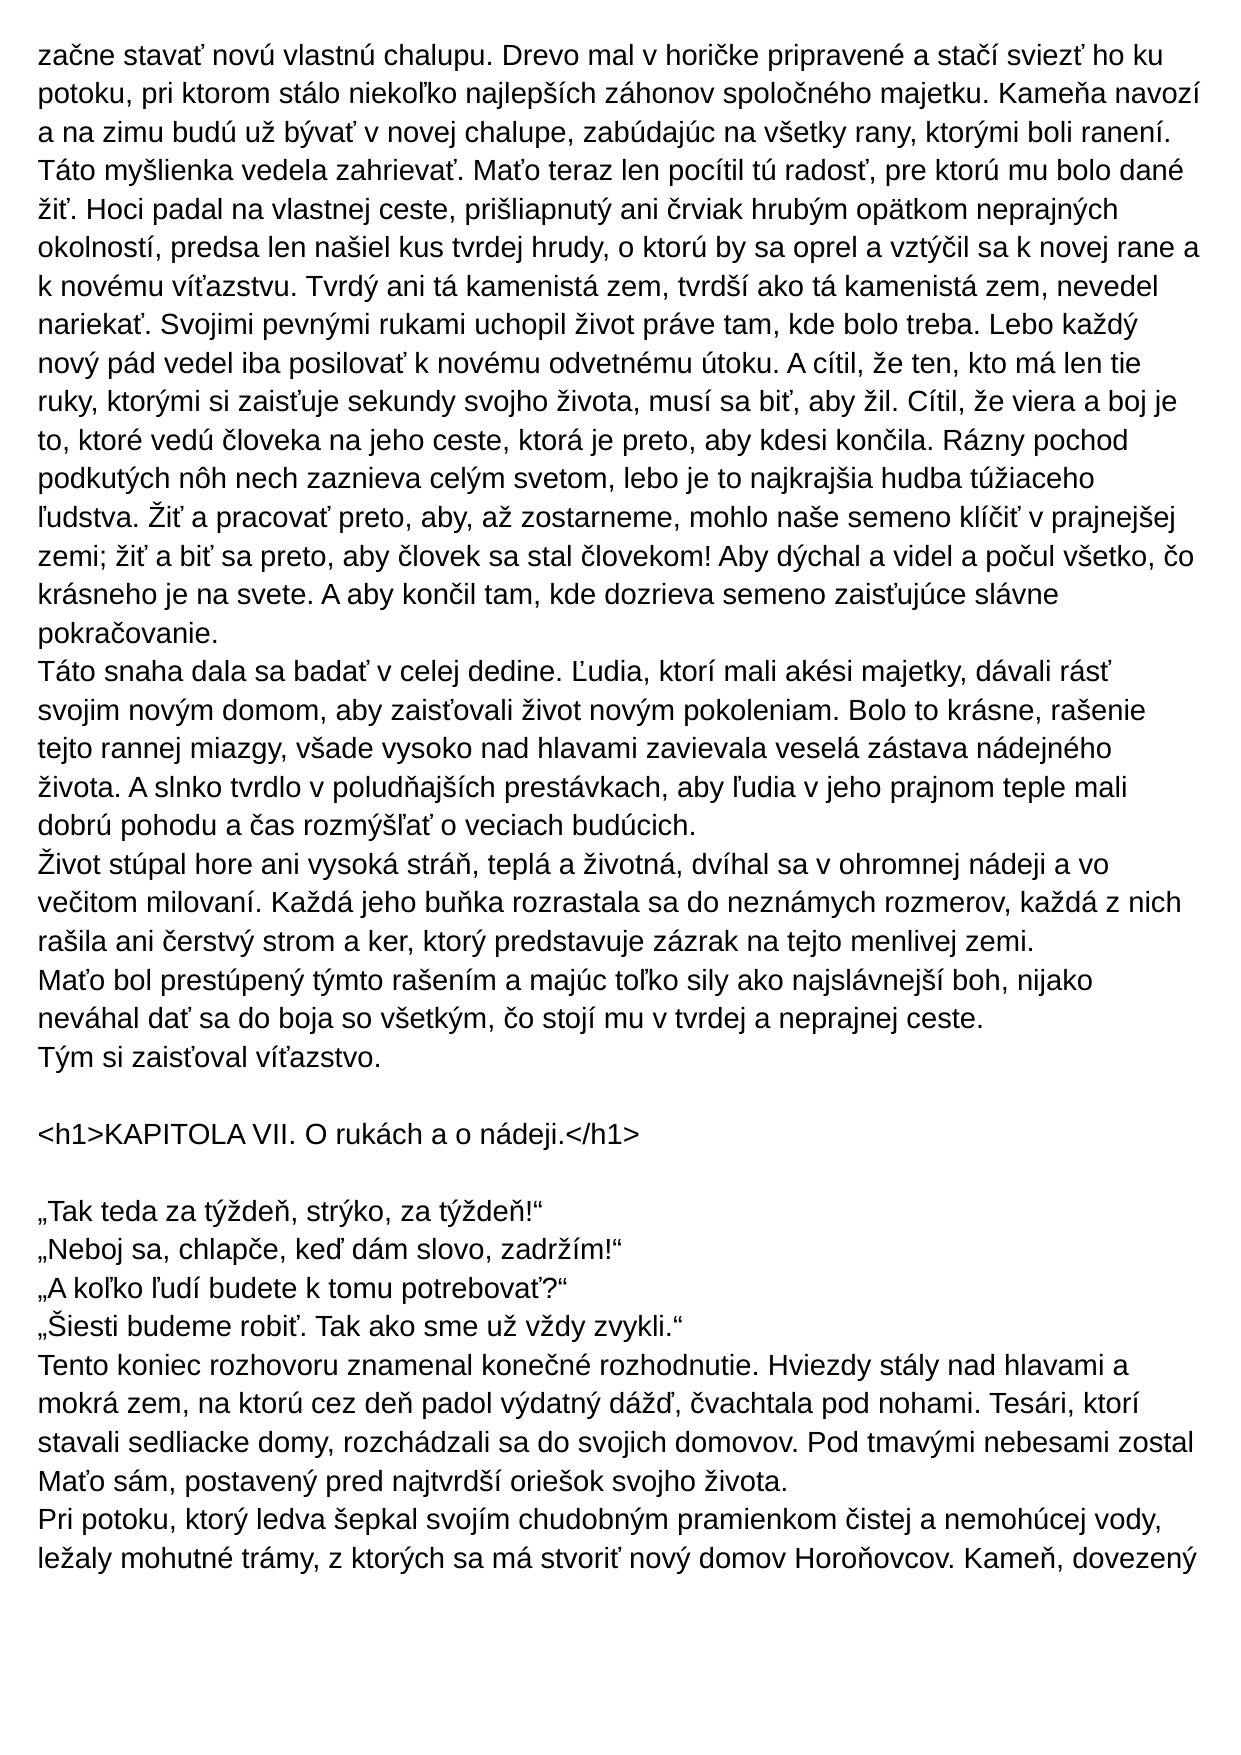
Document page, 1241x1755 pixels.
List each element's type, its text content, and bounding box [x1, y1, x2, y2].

text Tým si zaisťoval víťazstvo. [37, 1039, 1203, 1073]
text Pri potoku, ktorý ledva šepkal svojím chudobným pramienkom čistej a nemohúcej vody, ležaly mohutné trámy, z ktorých sa má stvoriť nový domov Horoňovcov. Kameň, dovezený [37, 1502, 1203, 1574]
text Tento koniec rozhovoru znamenal konečné rozhodnutie. Hviezdy stály nad hlavami a mokrá zem, na ktorú cez deň padol výdatný dážď, čvachtala pod nohami. Tesári, ktorí stavali sedliacke domy, rozchádzali sa do svojich domovov. Pod tmavými nebesami zostal Maťo sám, postavený pred najtvrdší oriešok svojho života. [37, 1348, 1203, 1497]
text začne stavať novú vlastnú chalupu. Drevo mal v horičke pripravené a stačí sviezť ho ku potoku, pri ktorom stálo niekoľko najlepších záhonov spoločného majetku. Kameňa navozí a na zimu budú už bývať v novej chalupe, zabúdajúc na všetky rany, ktorými boli ranení. [37, 37, 1203, 148]
text Táto snaha dala sa badať v celej dedine. Ľudia, ktorí mali akési majetky, dávali rásť svojim novým domom, aby zaisťovali život novým pokoleniam. Bolo to krásne, rašenie tejto rannej miazgy, všade vysoko nad hlavami zavievala veselá zástava nádejného života. A slnko tvrdlo v poludňajších prestávkach, aby ľudia v jeho prajnom teple mali dobrú pohodu a čas rozmýšľať o veciach budúcich. [37, 654, 1203, 842]
text „Tak teda za týždeň, strýko, za týždeň!“ [37, 1194, 1203, 1227]
text Život stúpal hore ani vysoká stráň, teplá a životná, dvíhal sa v ohromnej nádeji a vo večitom milovaní. Každá jeho buňka rozrastala sa do neznámych rozmerov, každá z nich rašila ani čerstvý strom a ker, ktorý predstavuje zázrak na tejto menlivej zemi. [37, 847, 1203, 957]
text „Šiesti budeme robiť. Tak ako sme už vždy zvykli.“ [37, 1309, 1203, 1343]
text Maťo bol prestúpený týmto rašením a majúc toľko sily ako najslávnejší boh, nijako neváhal dať sa do boja so všetkým, čo stojí mu v tvrdej a neprajnej ceste. [37, 962, 1203, 1034]
text Táto myšlienka vedela zahrievať. Maťo teraz len pocítil tú radosť, pre ktorú mu bolo dané žiť. Hoci padal na vlastnej ceste, prišliapnutý ani črviak hrubým opätkom neprajných okolností, predsa len našiel kus tvrdej hrudy, o ktorú by sa oprel a vztýčil sa k novej rane a k novému víťazstvu. Tvrdý ani tá kamenistá zem, tvrdší ako tá kamenistá zem, nevedel nariekať. Svojimi pevnými rukami uchopil život práve tam, kde bolo treba. Lebo každý nový pád vedel iba posilovať k novému odvetnému útoku. A cítil, že ten, kto má len tie ruky, ktorými si zaisťuje sekundy svojho života, musí sa biť, aby žil. Cítil, že viera a boj je to, ktoré vedú človeka na jeho ceste, ktorá je preto, aby kdesi končila. Rázny pochod podkutých nôh nech zaznieva celým svetom, lebo je to najkrajšia hudba túžiaceho ľudstva. Žiť a pracovať preto, aby, až zostarneme, mohlo naše semeno klíčiť v prajnejšej zemi; žiť a biť sa preto, aby človek sa stal človekom! Aby dýchal a videl a počul všetko, čo krásneho je na svete. A aby končil tam, kde dozrieva semeno zaisťujúce slávne pokračovanie. [37, 153, 1203, 649]
text „Neboj sa, chlapče, keď dám slovo, zadržím!“ [37, 1232, 1203, 1266]
text <h1>KAPITOLA VII. O rukách a o nádeji.</h1> [37, 1117, 1203, 1150]
text „A koľko ľudí budete k tomu potrebovať?“ [37, 1271, 1203, 1304]
